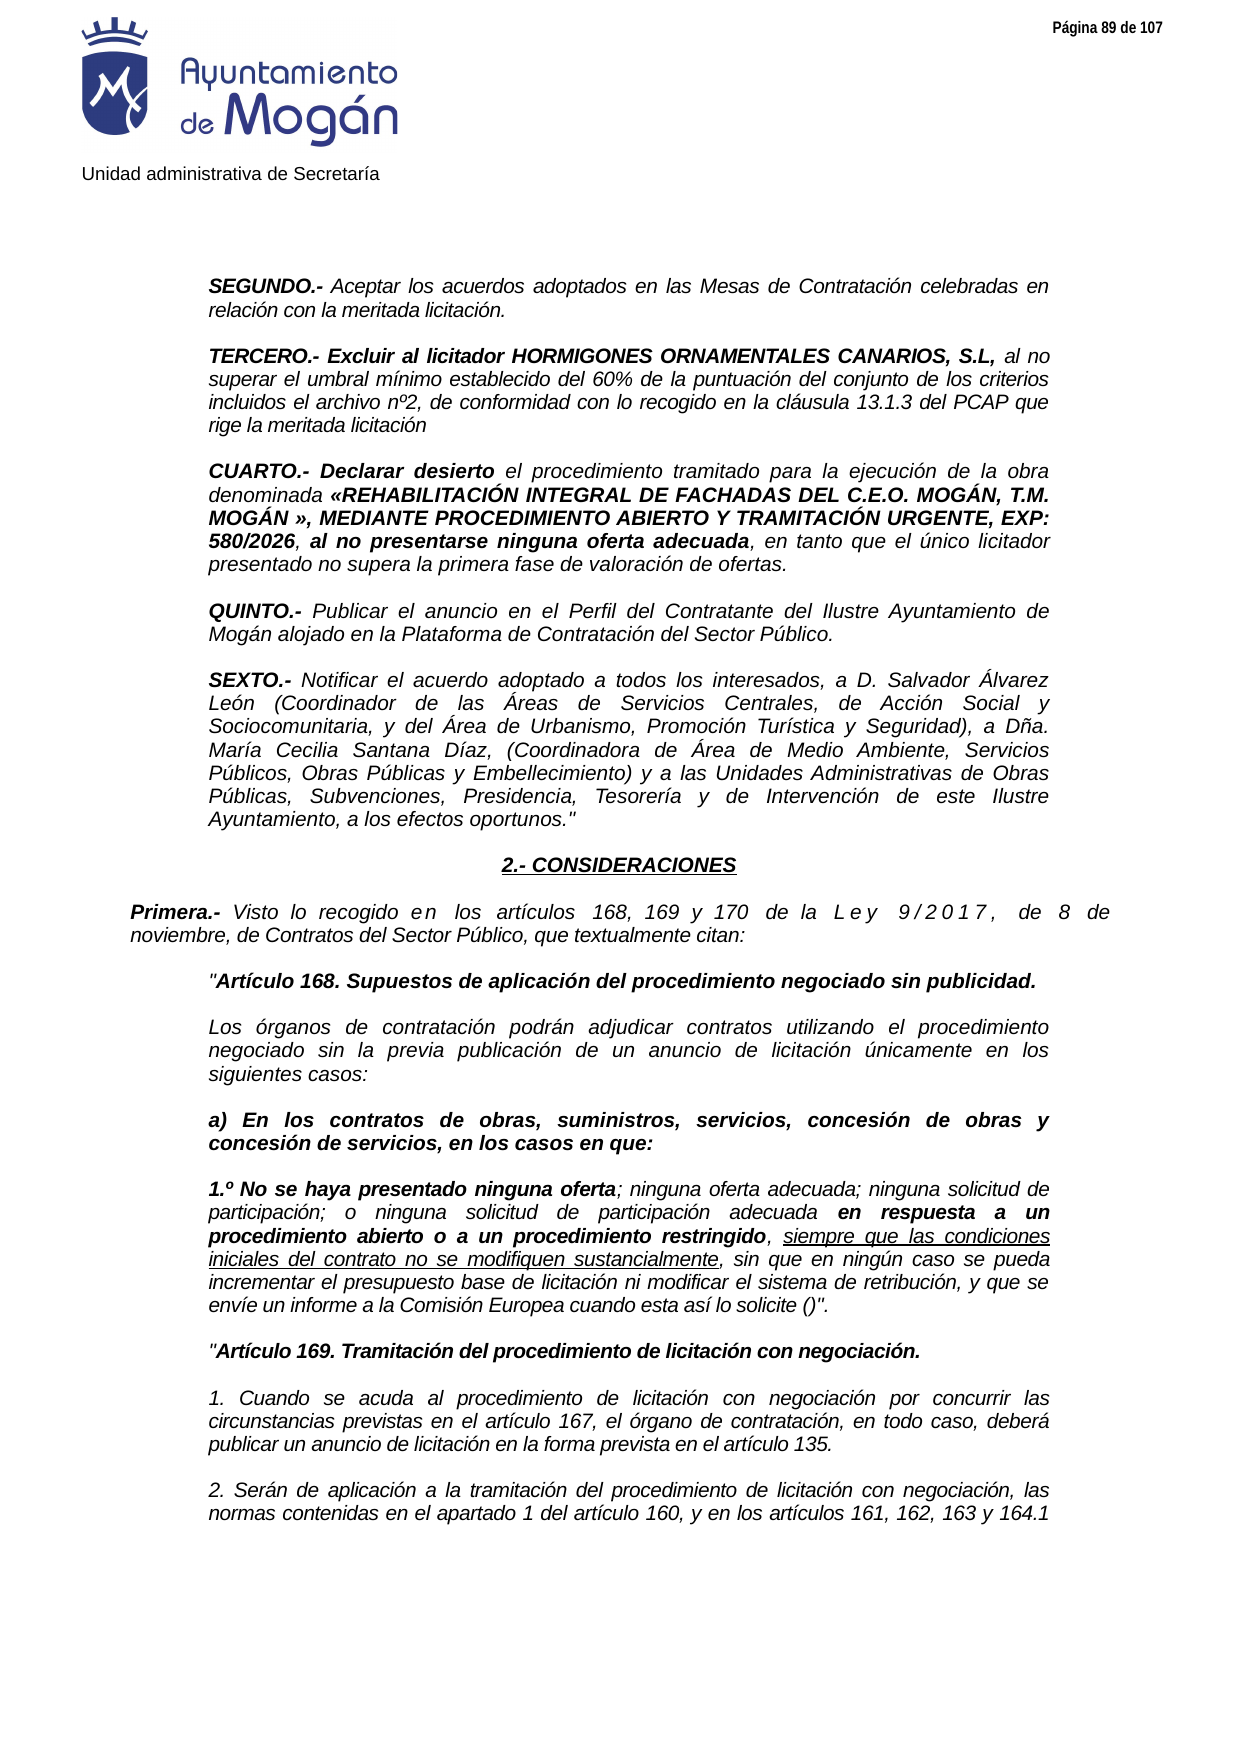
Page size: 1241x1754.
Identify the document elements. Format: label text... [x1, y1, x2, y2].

text Primera.- Visto lo recogido en los artículos 168, 169 y 170 de la Ley 9/2017, de 8 de noviembre, de Contratos del Sector Público, que textualmente citan: [130, 900, 1110, 947]
text Los órganos de contratación podrán adjudicar contratos utilizando el procedimiento negociado sin la previa publicación de un anuncio de licitación únicamente en los siguientes casos: [208, 1016, 1052, 1085]
text "Artículo 169. Tramitación del procedimiento de licitación con negociación. [208, 1340, 1052, 1363]
text CUARTO.- Declarar desierto el procedimiento tramitado para la ejecución de la obra denominada «REHABILITACIÓN INTEGRAL DE FACHADAS DEL C.E.O. MOGÁN, T.M. MOGÁN », MEDIANTE PROCEDIMIENTO ABIERTO Y TRAMITACIÓN URGENTE, EXP: 580/2026, al no presentarse ninguna oferta adecuada, en tanto que el único licitador presentado no supera la primera fase de valoración de ofertas. [208, 460, 1052, 576]
text 2. Serán de aplicación a la tramitación del procedimiento de licitación con negociación, las normas contenidas en el apartado 1 del artículo 160, y en los artículos 161, 162, 163 y 164.1 [208, 1479, 1052, 1525]
text SEXTO.- Notificar el acuerdo adoptado a todos los interesados, a D. Salvador Álvarez León (Coordinador de las Áreas de Servicios Centrales, de Acción Social y Sociocomunitaria, y del Área de Urbanismo, Promoción Turística y Seguridad), a Dña. María Cecilia Santana Díaz, (Coordinadora de Área de Medio Ambiente, Servicios Públicos, Obras Públicas y Embellecimiento) y a las Unidades Administrativas de Obras Públicas, Subvenciones, Presidencia, Tesorería y de Intervención de este Ilustre Ayuntamiento, a los efectos oportunos." [208, 668, 1052, 831]
text SEGUNDO.- Aceptar los acuerdos adoptados en las Mesas de Contratación celebradas en relación con la meritada licitación. [208, 275, 1052, 321]
text a) En los contratos de obras, suministros, servicios, concesión de obras y concesión de servicios, en los casos en que: [208, 1108, 1052, 1155]
text 2.- CONSIDERACIONES [130, 854, 1110, 877]
text 1.º No se haya presentado ninguna oferta; ninguna oferta adecuada; ninguna solicitud de participación; o ninguna solicitud de participación adecuada en respuesta a un procedimiento abierto o a un procedimiento restringido, siempre que las condiciones iniciales del contrato no se modifiquen sustancialmente, sin que en ningún caso se pueda incrementar el presupuesto base de licitación ni modificar el sistema de retribución, y que se envíe un informe a la Comisión Europea cuando esta así lo solicite ()". [208, 1178, 1052, 1317]
text "Artículo 168. Supuestos de aplicación del procedimiento negociado sin publicidad. [208, 969, 1052, 993]
text QUINTO.- Publicar el anuncio en el Perfil del Contratante del Ilustre Ayuntamiento de Mogán alojado en la Plataforma de Contratación del Sector Público. [208, 599, 1052, 646]
picture [81, 17, 398, 153]
text TERCERO.- Excluir al licitador HORMIGONES ORNAMENTALES CANARIOS, S.L, al no superar el umbral mínimo establecido del 60% de la puntuación del conjunto de los criterios incluidos el archivo nº2, de conformidad con lo recogido en la cláusula 13.1.3 del PCAP que rige la meritada licitación [208, 344, 1052, 437]
text 1. Cuando se acuda al procedimiento de licitación con negociación por concurrir las circunstancias previstas en el artículo 167, el órgano de contratación, en todo caso, deberá publicar un anuncio de licitación en la forma prevista en el artículo 135. [208, 1386, 1052, 1456]
